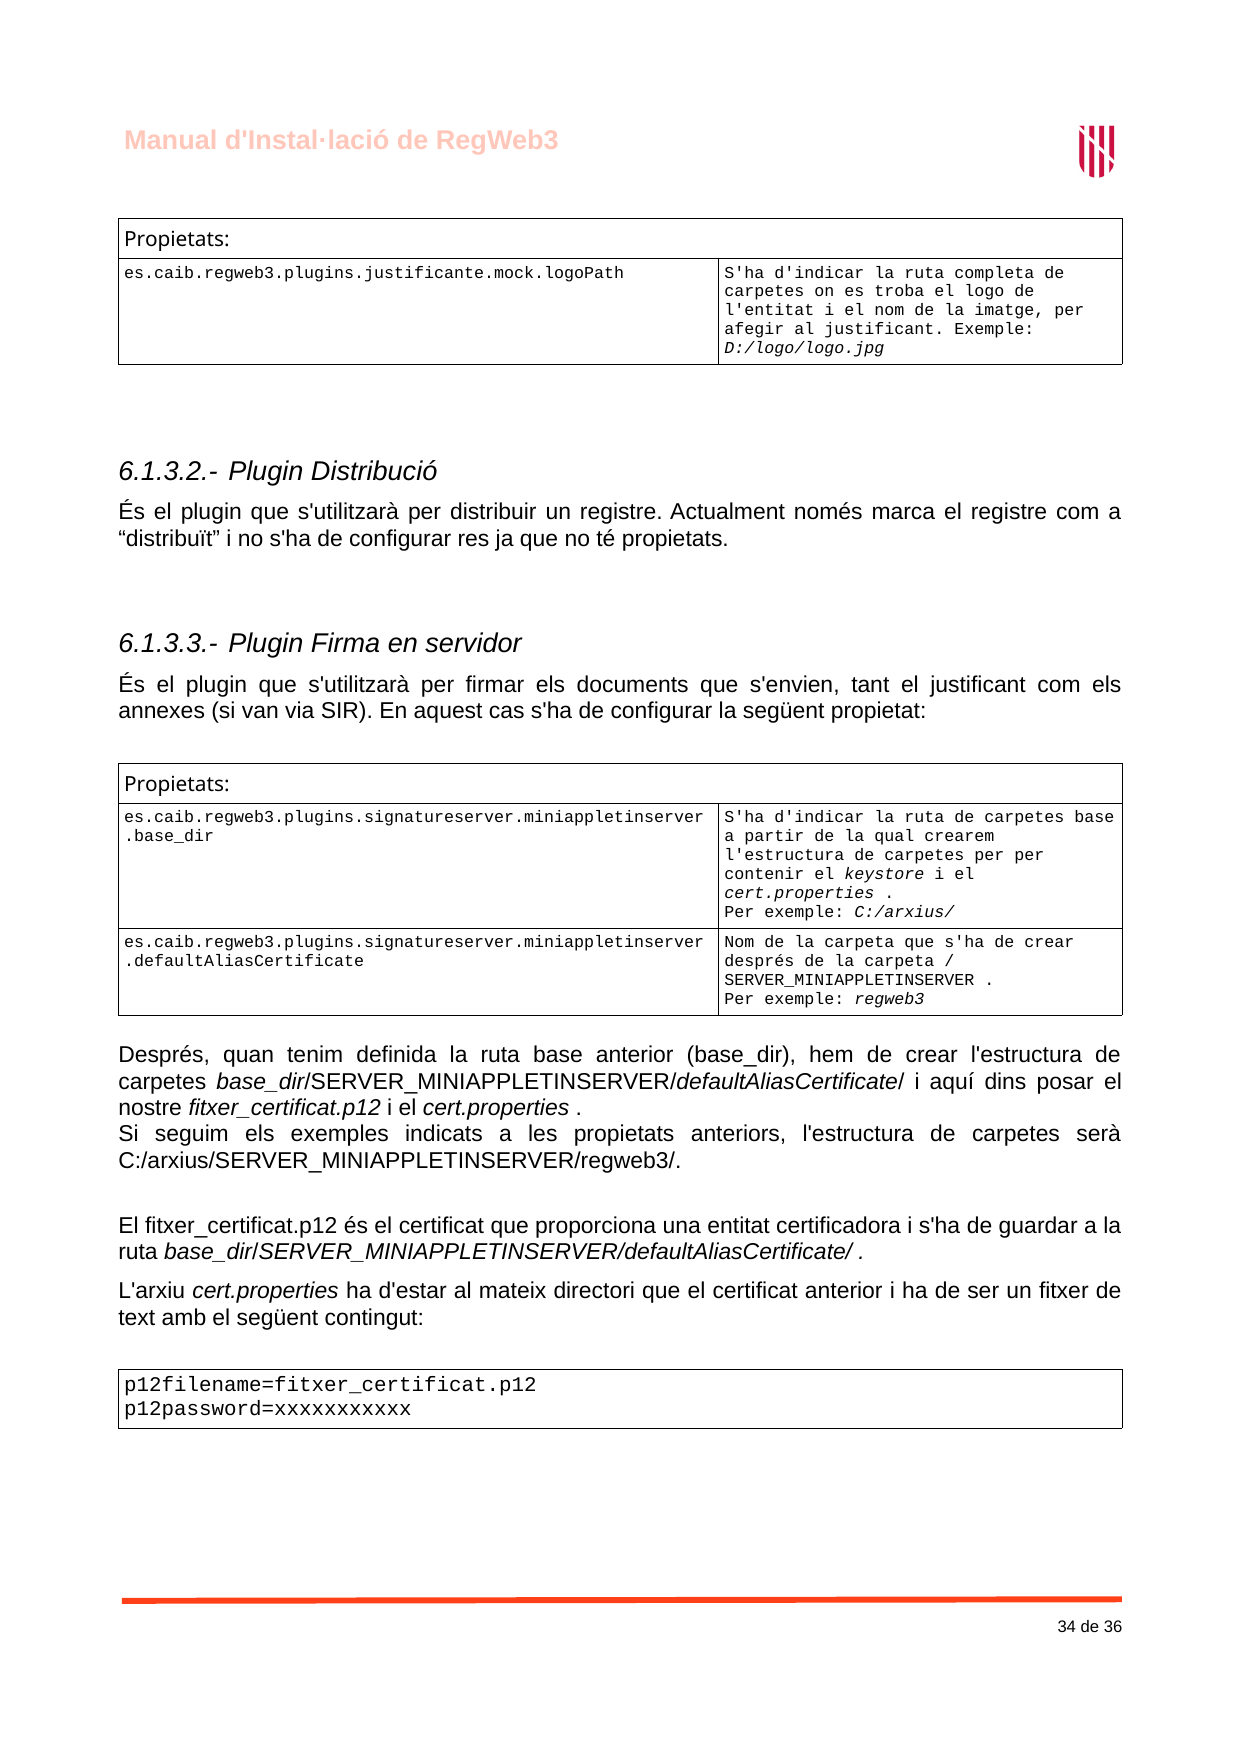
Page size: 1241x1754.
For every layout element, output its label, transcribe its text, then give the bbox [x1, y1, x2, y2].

subtitle Plugin Firma en servidor [118, 627, 1122, 658]
table_header p12filename=fitxer_certificat.p12 p12password=xxxxxxxxxxx [119, 1370, 1122, 1427]
text El fitxer_certificat.p12 és el certificat que proporciona una entitat certificadora i s'ha de guardar a la ruta base_dir/SERVER_MINIAPPLETINSERVER/defaultAliasCertificate/ . [118, 1212, 1122, 1264]
text És el plugin que s'utilitzarà per firmar els documents que s'envien, tant el justificant com els annexes (si van via SIR). En aquest cas s'ha de configurar la següent propietat: [118, 671, 1122, 724]
table_cell es.caib.regweb3.plugins.justificante.mock.logoPath [119, 259, 718, 364]
table_header Propietats: [119, 764, 1122, 803]
picture [1076, 123, 1117, 179]
table_cell es.caib.regweb3.plugins.signatureserver.miniappletinserver.base_dir [119, 804, 718, 928]
table_cell S'ha d'indicar la ruta de carpetes base a partir de la qual crearem l'estructura de carpetes per per contenir el keystore i el cert.properties . Per exemple: C:/arxius/ [719, 804, 1122, 928]
table_header Propietats: [119, 219, 1122, 258]
text Si seguim els exemples indicats a les propietats anteriors, l'estructura de carpetes serà C:/arxius/SERVER_MINIAPPLETINSERVER/regweb3/. [118, 1120, 1122, 1173]
text És el plugin que s'utilitzarà per distribuir un registre. Actualment només marca el registre com a “distribuït” i no s'ha de configurar res ja que no té propietats. [118, 498, 1122, 551]
text Després, quan tenim definida la ruta base anterior (base_dir), hem de crear l'estructura de carpetes base_dir/SERVER_MINIAPPLETINSERVER/defaultAliasCertificate/ i aquí dins posar el nostre fitxer_certificat.p12 i el cert.properties . [118, 1041, 1122, 1120]
table_cell S'ha d'indicar la ruta completa de carpetes on es troba el logo de l'entitat i el nom de la imatge, per afegir al justificant. Exemple: D:/logo/logo.jpg [719, 259, 1122, 364]
table_cell es.caib.regweb3.plugins.signatureserver.miniappletinserver.defaultAliasCertificate [119, 929, 718, 1015]
table_cell Nom de la carpeta que s'ha de crear després de la carpeta / SERVER_MINIAPPLETINSERVER . Per exemple: regweb3 [719, 929, 1122, 1015]
subtitle Plugin Distribució [118, 454, 1122, 486]
text L'arxiu cert.properties ha d'estar al mateix directori que el certificat anterior i ha de ser un fitxer de text amb el següent contingut: [118, 1277, 1122, 1330]
